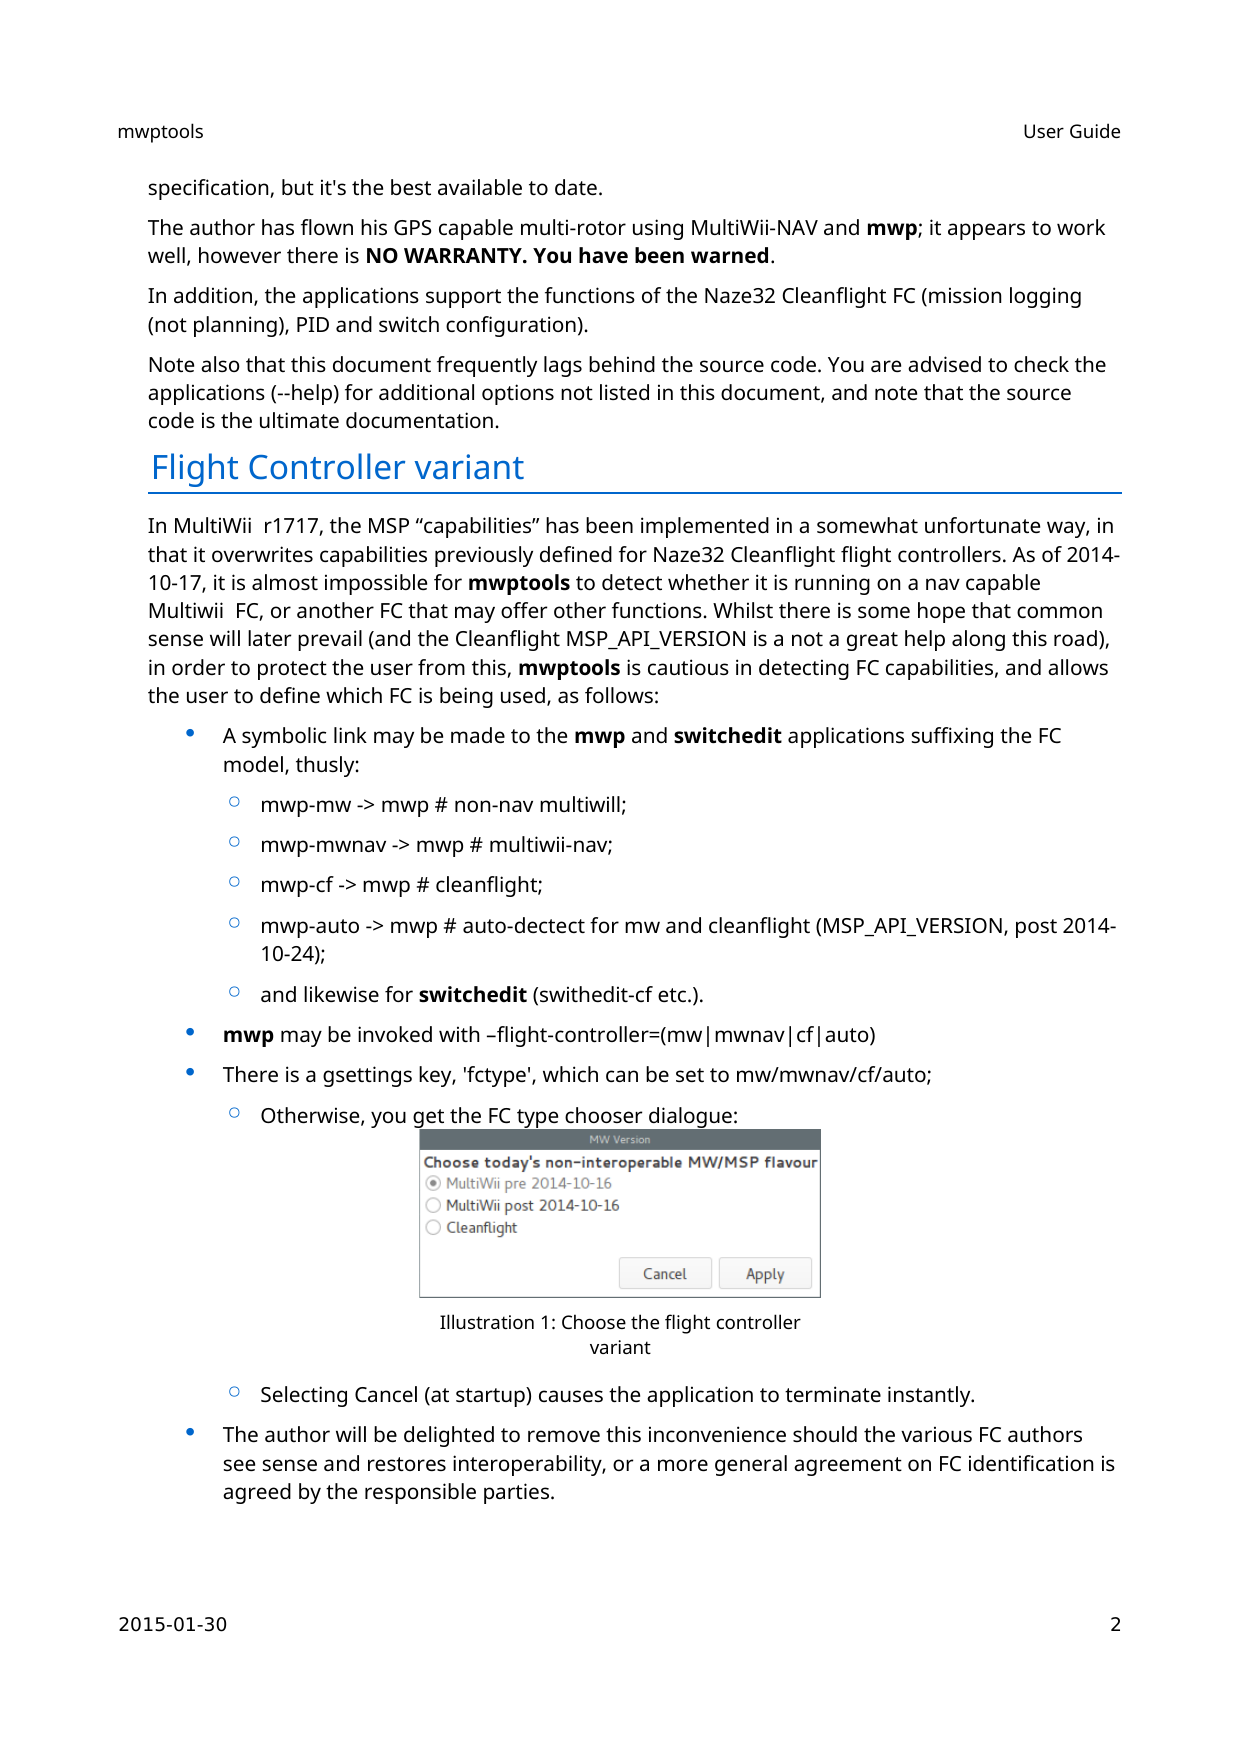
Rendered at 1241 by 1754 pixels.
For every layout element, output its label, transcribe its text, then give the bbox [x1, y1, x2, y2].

list Otherwise, you get the FC type chooser dialogue: [223, 1101, 1122, 1129]
list The author will be delighted to remove this inconvenience should the various FC authors see sense and restores interoperability, or a more general agreement on FC identification is agreed by the responsible parties. [185, 1420, 1122, 1505]
list mwp-auto -> mwp # auto-dectect for mw and cleanflight (MSP_API_VERSION, post 2014-10-24); [223, 911, 1122, 968]
text In MultiWii r1717, the MSP “capabilities” has been implemented in a somewhat unfortunate way, in that it overwrites capabilities previously defined for Naze32 Cleanflight flight controllers. As of 2014-10-17, it is almost impossible for mwptools to detect whether it is running on a nav capable Multiwii FC, or another FC that may offer other functions. Whilst there is some hope that common sense will later prevail (and the Cleanflight MSP_API_VERSION is a not a great help along this road), in order to protect the user from this, mwptools is cautious in detecting FC capabilities, and allows the user to define which FC is being used, as follows: [148, 512, 1122, 709]
list and likewise for switchedit (swithedit-cf etc.). [223, 980, 1122, 1008]
list There is a gsettings key, 'fctype', which can be set to mw/mwnav/cf/auto; [185, 1061, 1122, 1089]
list mwp-mwnav -> mwp # multiwii-nav; [223, 830, 1122, 859]
list specification, but it's the best available to date. [148, 173, 1122, 201]
list The author has flown his GPS capable multi-rotor using MultiWii-NAV and mwp; it appears to work well, however there is NO WARRANTY. You have been warned. [148, 213, 1122, 270]
picture [419, 1129, 821, 1298]
list mwp-cf -> mwp # cleanflight; [223, 871, 1122, 899]
list mwp-mw -> mwp # non-nav multiwill; [223, 790, 1122, 818]
subtitle Flight Controller variant [148, 441, 1122, 492]
list In addition, the applications support the functions of the Naze32 Cleanflight FC (mission logging (not planning), PID and switch configuration). [148, 282, 1122, 338]
list mwp may be invoked with –flight-controller=(mw|mwnav|cf|auto) [185, 1020, 1122, 1049]
list A symbolic link may be made to the mwp and switchedit applications suffixing the FC model, thusly: [185, 721, 1122, 778]
list Note also that this document frequently lags behind the source code. You are advised to check the applications (--help) for additional options not listed in this document, and note that the source code is the ultimate documentation. [148, 350, 1122, 434]
list Illustration 1: Choose the flight controller variant [419, 1298, 821, 1360]
list Selecting Cancel (at startup) causes the application to terminate instantly. [223, 1298, 1122, 1408]
